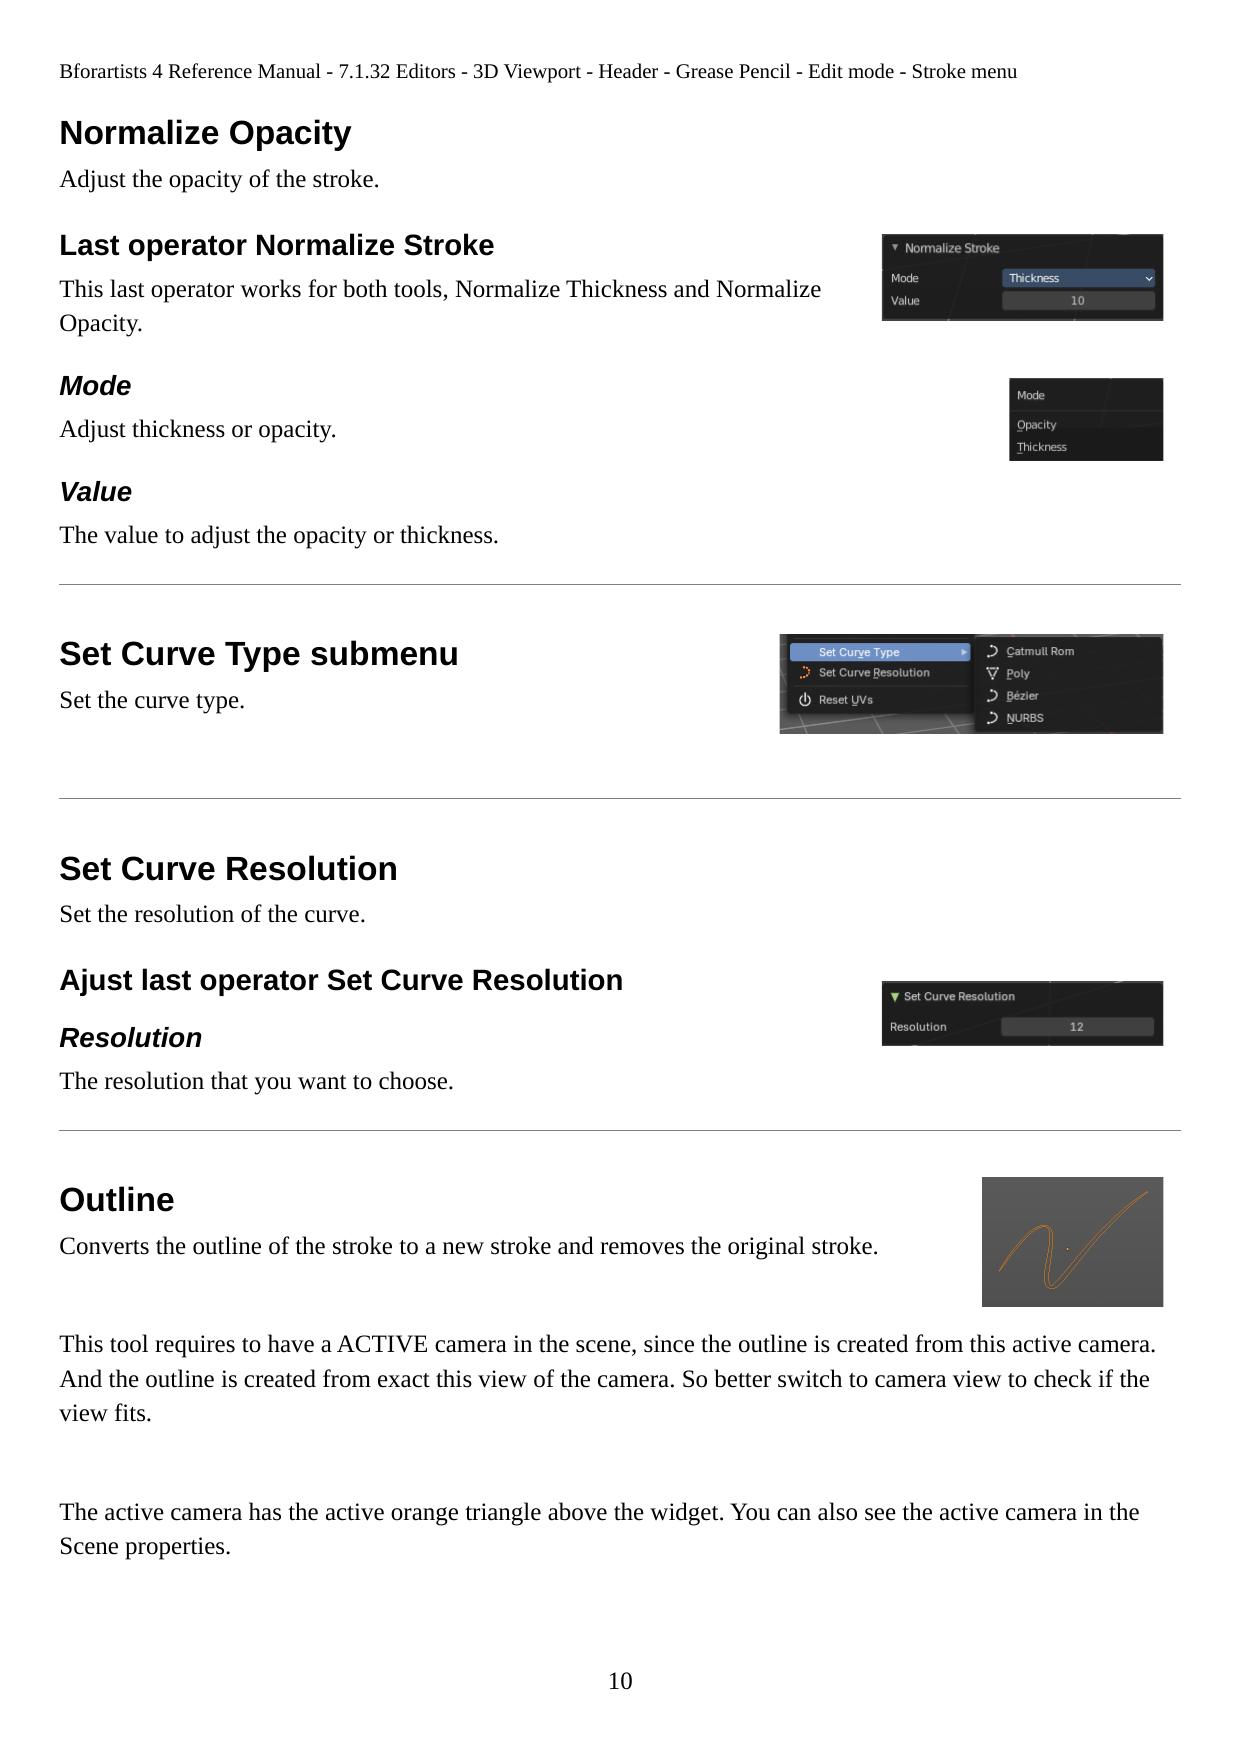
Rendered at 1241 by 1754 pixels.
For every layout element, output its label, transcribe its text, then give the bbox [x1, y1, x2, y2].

text This last operator works for both tools, Normalize Thickness and Normalize Opacity. [59, 274, 1181, 337]
subtitle Normalize Opacity [59, 113, 1181, 151]
picture [881, 234, 1164, 321]
subtitle Set Curve Resolution [59, 848, 1181, 887]
subtitle Resolution [59, 1022, 1181, 1054]
subtitle [1164, 634, 1181, 673]
text The active camera has the active orange triangle above the widget. You can also see the active camera in the Scene properties. [59, 1497, 1181, 1560]
text The value to adjust the opacity or thickness. [59, 520, 1181, 549]
text Set the resolution of the curve. [59, 899, 1181, 928]
subtitle Ajust last operator Set Curve Resolution [59, 963, 1181, 997]
text [1164, 685, 1181, 714]
subtitle [1164, 1180, 1181, 1219]
text Adjust thickness or opacity. [59, 414, 1009, 443]
text The resolution that you want to choose. [59, 1066, 1181, 1095]
picture [1009, 378, 1164, 461]
text Adjust the opacity of the stroke. [59, 164, 1181, 192]
subtitle Set Curve Type submenu [59, 634, 779, 673]
subtitle Last operator Normalize Stroke [59, 227, 1181, 261]
picture [779, 634, 1164, 734]
subtitle Mode [59, 370, 1181, 402]
picture [881, 981, 1164, 1046]
text Converts the outline of the stroke to a new stroke and removes the original stroke. [59, 1231, 982, 1260]
text Set the curve type. [59, 685, 779, 714]
subtitle Value [59, 476, 1181, 507]
text This tool requires to have a ACTIVE camera in the scene, since the outline is created from this active camera. And the outline is created from exact this view of the camera. So better switch to camera view to check if the view fits. [59, 1329, 1181, 1427]
picture [982, 1177, 1164, 1307]
subtitle Outline [59, 1180, 982, 1219]
